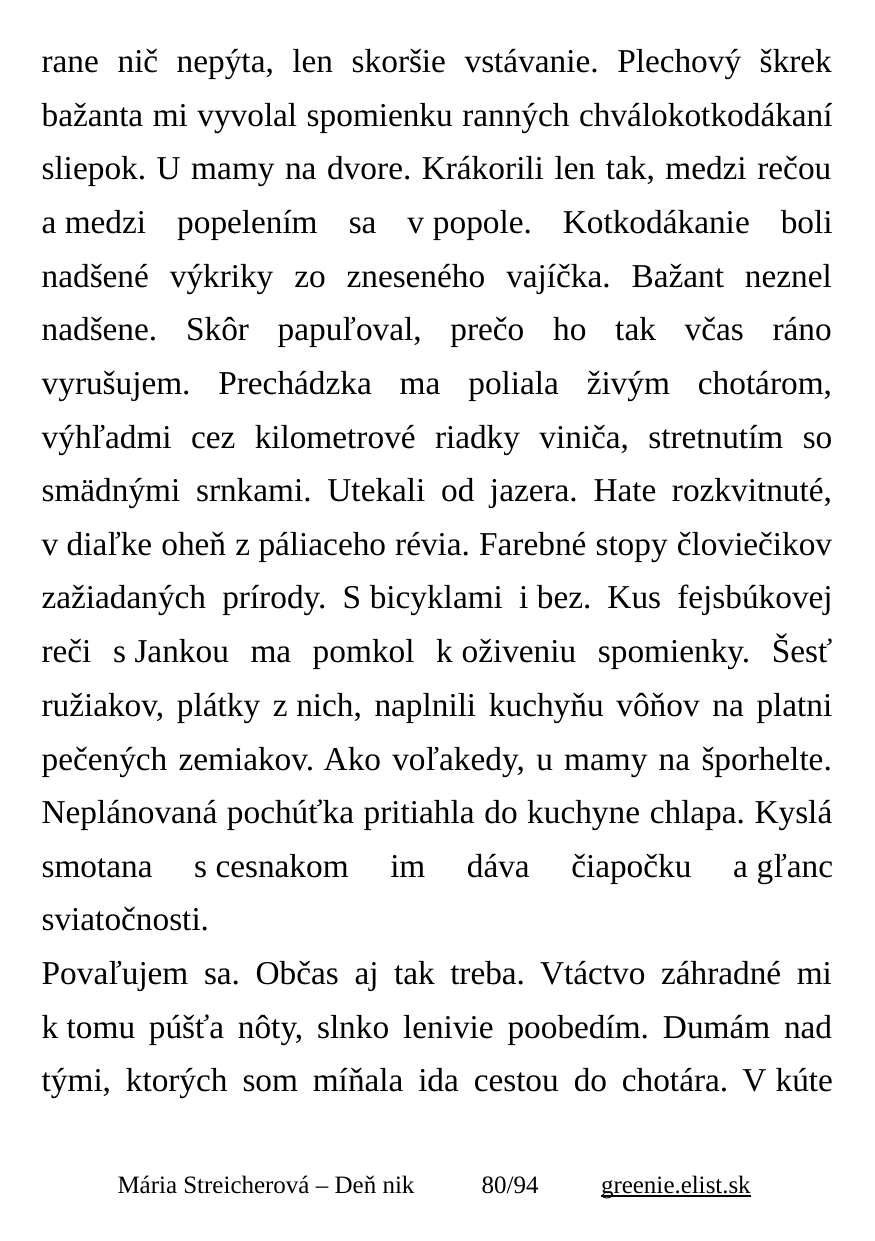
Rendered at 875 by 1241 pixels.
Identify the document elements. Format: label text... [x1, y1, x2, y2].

text rane nič nepýta, len skoršie vstávanie. Plechový škrek bažanta mi vyvolal spomienku ranných chválokotkodákaní sliepok. U mamy na dvore. Krákorili len tak, medzi rečou a medzi popelením sa v popole. Kotkodákanie boli nadšené výkriky zo zneseného vajíčka. Bažant neznel nadšene. Skôr papuľoval, prečo ho tak včas ráno vyrušujem. Prechádzka ma poliala živým chotárom, výhľadmi cez kilometrové riadky viniča, stretnutím so smädnými srnkami. Utekali od jazera. Hate rozkvitnuté, v diaľke oheň z páliaceho révia. Farebné stopy človiečikov zažiadaných prírody. S bicyklami i bez. Kus fejsbúkovej reči s Jankou ma pomkol k oživeniu spomienky. Šesť ružiakov, plátky z nich, naplnili kuchyňu vôňov na platni pečených zemiakov. Ako voľakedy, u mamy na šporhelte. Neplánovaná pochúťka pritiahla do kuchyne chlapa. Kyslá smotana s cesnakom im dáva čiapočku a gľanc sviatočnosti. [41, 41, 833, 938]
text Povaľujem sa. Občas aj tak treba. Vtáctvo záhradné mi k tomu púšťa nôty, slnko lenivie poobedím. Dumám nad tými, ktorých som míňala ida cestou do chotára. V kúte [41, 953, 833, 1099]
